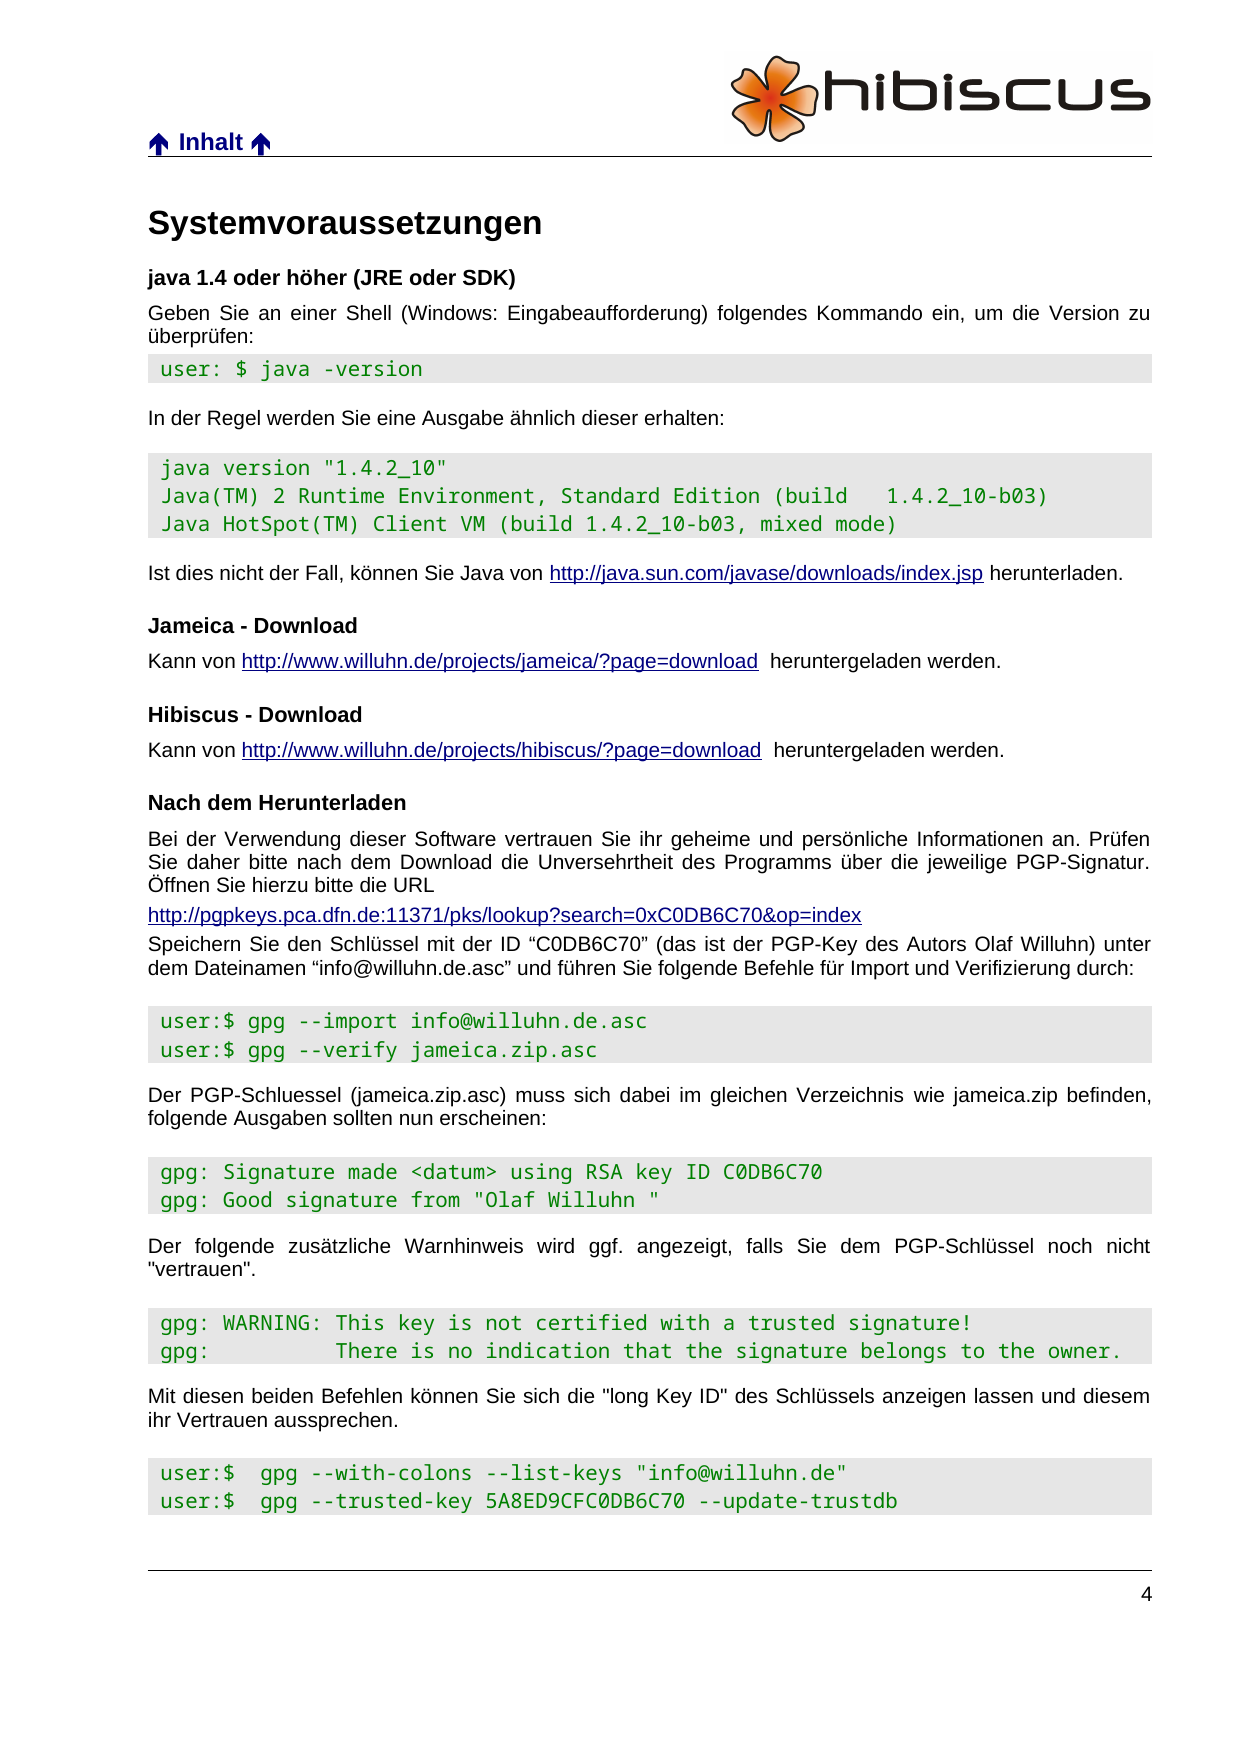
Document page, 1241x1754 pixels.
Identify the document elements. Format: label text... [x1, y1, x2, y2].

text Geben Sie an einer Shell (Windows: Eingabeaufforderung) folgendes Kommando ein, um die Version zu überprüfen: [148, 302, 1152, 348]
text Kann von http://www.willuhn.de/projects/hibiscus/?page=download heruntergeladen werden. [148, 738, 1152, 762]
subtitle Hibiscus - Download [148, 702, 1152, 727]
text gpg: Signature made <datum> using RSA key ID C0DB6C70 [148, 1157, 1152, 1185]
text In der Regel werden Sie eine Ausgabe ähnlich dieser erhalten: [148, 406, 1152, 429]
text Java(TM) 2 Runtime Environment, Standard Edition (build 1.4.2_10-b03) [148, 481, 1152, 509]
text Der PGP-Schluessel (jameica.zip.asc) muss sich dabei im gleichen Verzeichnis wie jameica.zip befinden, folgende Ausgaben sollten nun erscheinen: [148, 1084, 1152, 1130]
subtitle java 1.4 oder höher (JRE oder SDK) [148, 265, 1152, 290]
text Speichern Sie den Schlüssel mit der ID “C0DB6C70” (das ist der PGP-Key des Autors Olaf Willuhn) unter dem Dateinamen “info@willuhn.de.asc” und führen Sie folgende Befehle für Import und Verifizierung durch: [148, 933, 1152, 979]
text gpg: There is no indication that the signature belongs to the owner. [148, 1336, 1152, 1364]
text http://pgpkeys.pca.dfn.de:11371/pks/lookup?search=0xC0DB6C70&op=index [148, 903, 1152, 927]
text Ist dies nicht der Fall, können Sie Java von http://java.sun.com/javase/downloads/index.jsp herunterladen. [148, 538, 1152, 584]
text user:$ gpg --trusted-key 5A8ED9CFC0DB6C70 --update-trustdb [148, 1487, 1152, 1515]
text gpg: Good signature from "Olaf Willuhn " [148, 1185, 1152, 1214]
text Kann von http://www.willuhn.de/projects/jameica/?page=download heruntergeladen werden. [148, 650, 1152, 673]
subtitle Nach dem Herunterladen [148, 791, 1152, 815]
text java version "1.4.2_10" [148, 453, 1152, 481]
text user:$ gpg --with-colons --list-keys "info@willuhn.de" [148, 1458, 1152, 1487]
text Bei der Verwendung dieser Software vertrauen Sie ihr geheime und persönliche Informationen an. Prüfen Sie daher bitte nach dem Download die Unversehrtheit des Programms über die jeweilige PGP-Signatur. Öffnen Sie hierzu bitte die URL [148, 827, 1152, 897]
text Der folgende zusätzliche Warnhinweis wird ggf. angezeigt, falls Sie dem PGP-Schlüssel noch nicht "vertrauen". [148, 1234, 1152, 1281]
subtitle Jameica - Download [148, 614, 1152, 638]
text user:$ gpg --import info@willuhn.de.asc [148, 1006, 1152, 1035]
text user:$ gpg --verify jameica.zip.asc [148, 1035, 1152, 1063]
text Java HotSpot(TM) Client VM (build 1.4.2_10-b03, mixed mode) [148, 509, 1152, 538]
picture [723, 51, 1153, 144]
text user: $ java -version [148, 354, 1152, 383]
subtitle Systemvoraussetzungen [148, 204, 1152, 242]
text Mit diesen beiden Befehlen können Sie sich die "long Key ID" des Schlüssels anzeigen lassen und diesem ihr Vertrauen aussprechen. [148, 1385, 1152, 1431]
text gpg: WARNING: This key is not certified with a trusted signature! [148, 1308, 1152, 1336]
